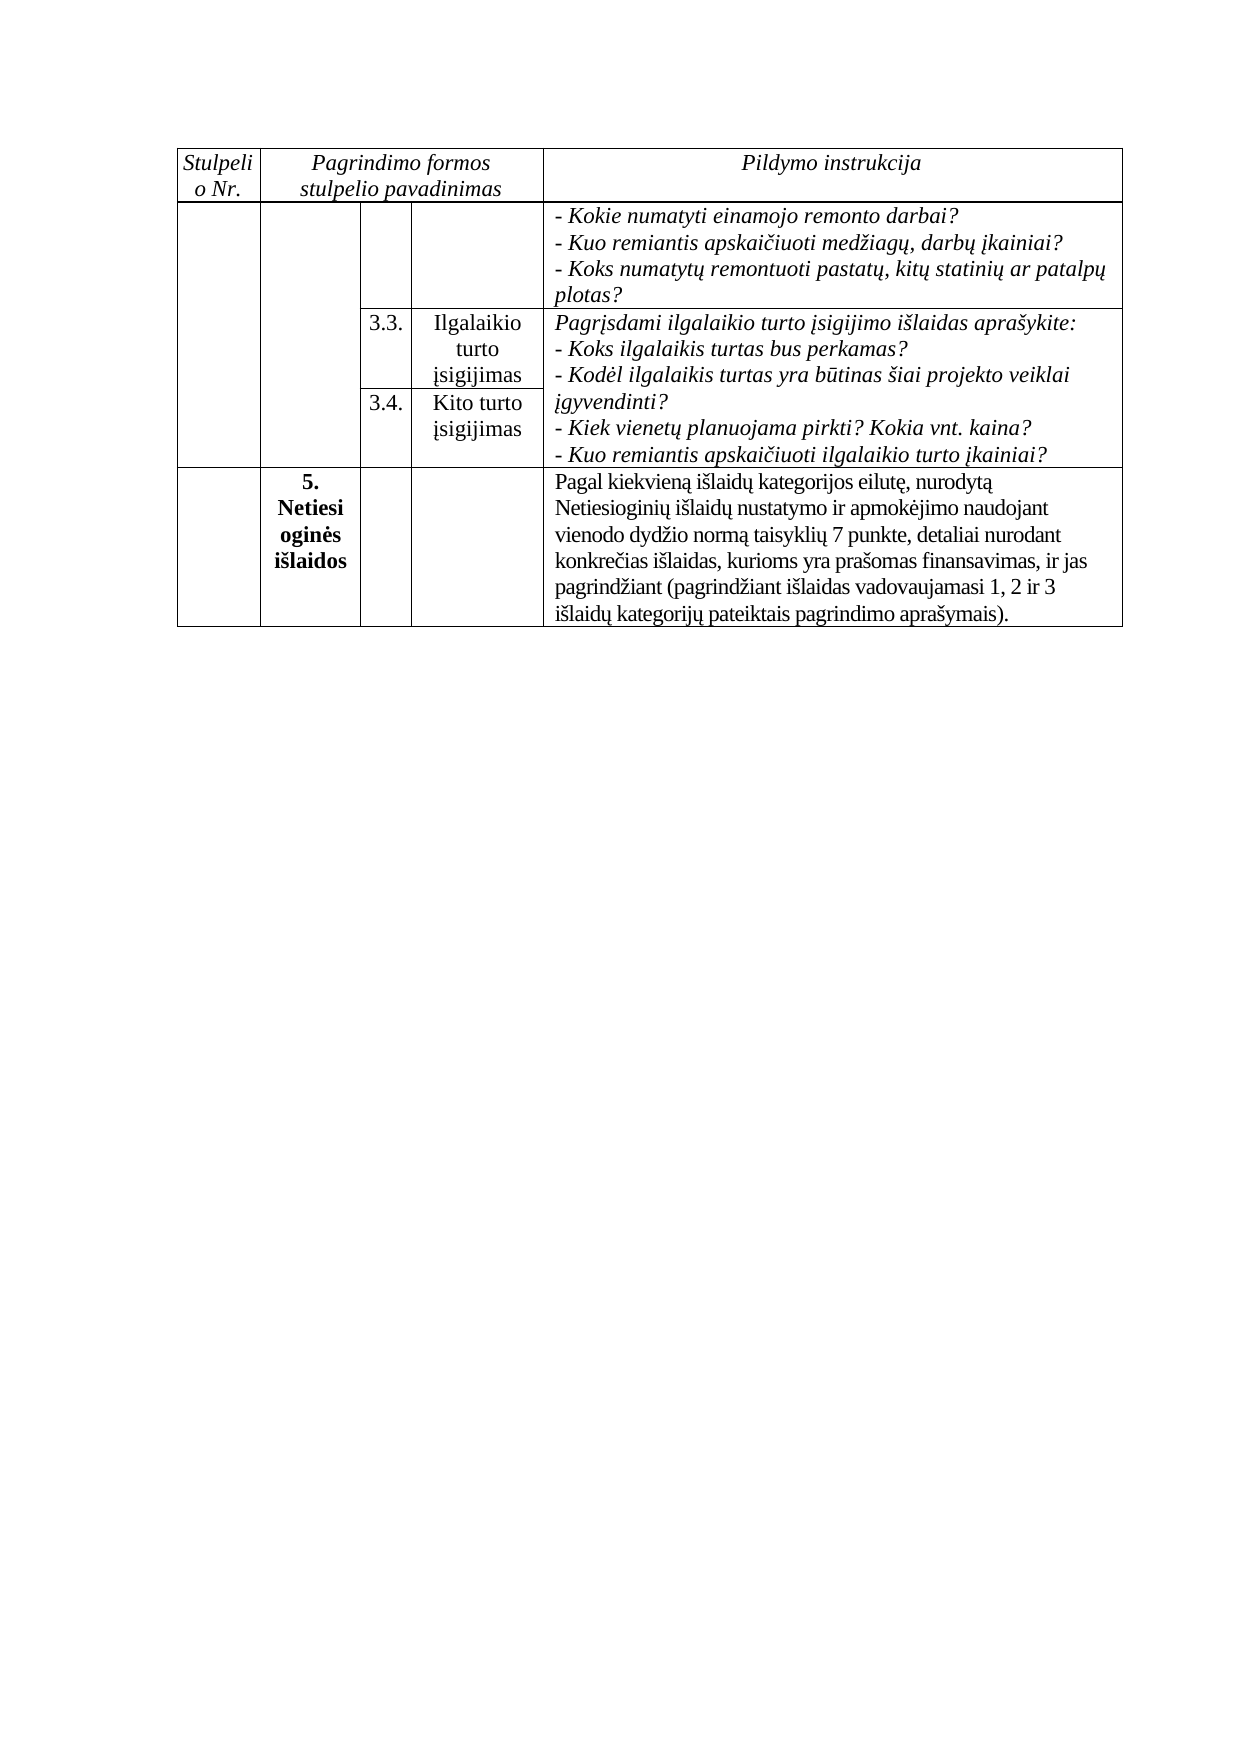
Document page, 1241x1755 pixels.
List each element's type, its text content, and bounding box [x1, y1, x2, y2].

table_cell [178, 468, 260, 626]
table_cell Kito turto įsigijimas [412, 389, 543, 467]
table_cell [412, 468, 543, 626]
table_cell - Kokie numatyti einamojo remonto darbai? - Kuo remiantis apskaičiuoti medžiagų, darbų įkainiai? - Koks numatytų remontuoti pastatų, kitų statinių ar patalpų plotas? [544, 203, 1122, 308]
table_cell Pagrįsdami ilgalaikio turto įsigijimo išlaidas aprašykite: - Koks ilgalaikis turtas bus perkamas? - Kodėl ilgalaikis turtas yra būtinas šiai projekto veiklai įgyvendinti? - Kiek vienetų planuojama pirkti? Kokia vnt. kaina? - Kuo remiantis apskaičiuoti ilgalaikio turto įkainiai? [544, 309, 1122, 467]
table_cell [412, 203, 543, 308]
table_cell 3.3. [361, 309, 411, 388]
table_cell [261, 203, 360, 467]
table_cell [361, 203, 411, 308]
table_cell [361, 468, 411, 626]
table_cell [178, 203, 260, 467]
table_cell Pagal kiekvieną išlaidų kategorijos eilutę, nurodytą Netiesioginių išlaidų nustatymo ir apmokėjimo naudojant vienodo dydžio normą taisyklių 7 punkte, detaliai nurodant konkrečias išlaidas, kurioms yra prašomas finansavimas, ir jas pagrindžiant (pagrindžiant išlaidas vadovaujamasi 1, 2 ir 3 išlaidų kategorijų pateiktais pagrindimo aprašymais). [544, 468, 1122, 626]
table_header Stulpelio Nr. [178, 149, 260, 201]
table_cell 3.4. [361, 389, 411, 467]
table_header Pagrindimo formos stulpelio pavadinimas [261, 149, 543, 201]
table_cell 5. Netiesioginės išlaidos [261, 468, 360, 626]
table_cell Ilgalaikio turto įsigijimas [412, 309, 543, 388]
table_header Pildymo instrukcija [544, 149, 1122, 201]
